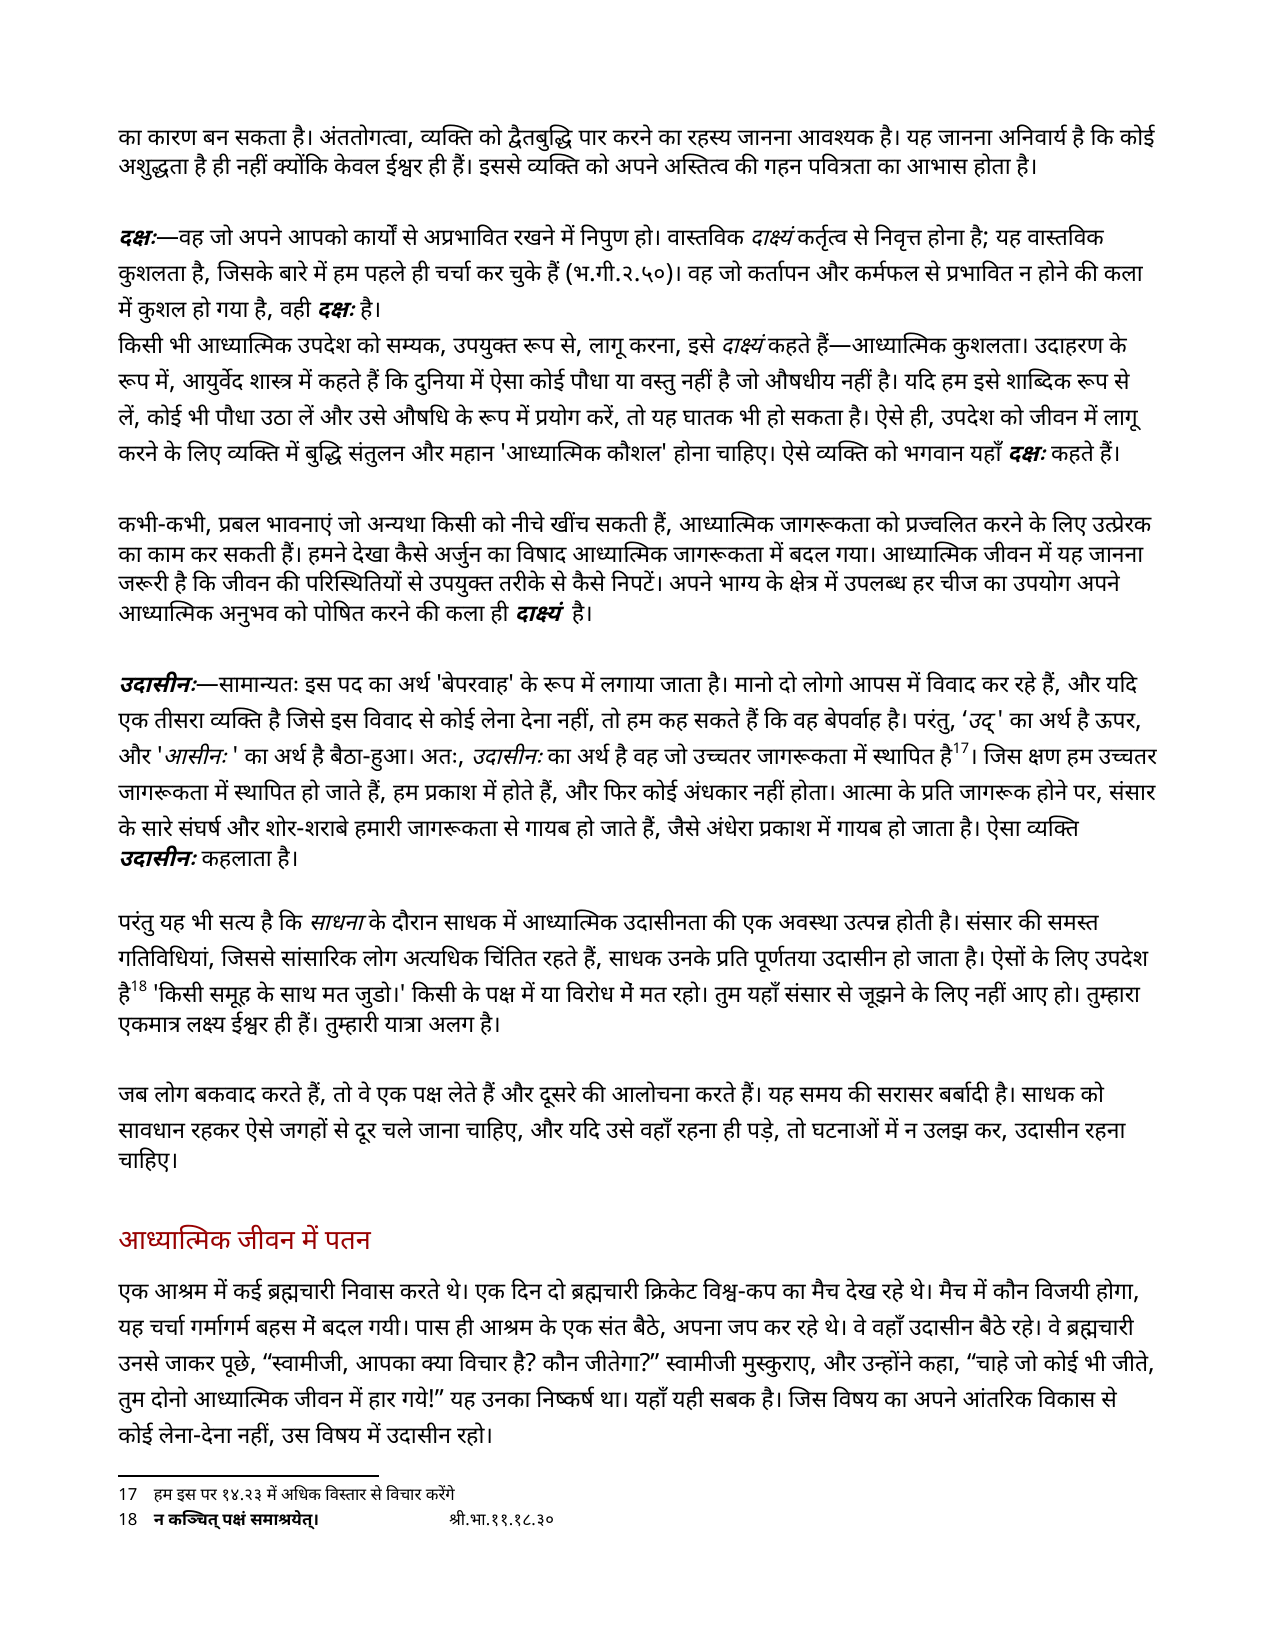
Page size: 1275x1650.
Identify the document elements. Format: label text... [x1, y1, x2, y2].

text उदासीनः—सामान्यतः इस पद का अर्थ 'बेपरवाह' के रूप में लगाया जाता है। मानो दो लोगो आपस में विवाद कर रहे हैं, और यदि एक तीसरा व्यक्ति है जिसे इस विवाद से कोई लेना देना नहीं, तो हम कह सकते हैं कि वह बेपर्वाह है। परंतु, ‘उद् ' का अर्थ है ऊपर, और 'आसीनः ' का अर्थ है बैठा-हुआ। अतः, उदासीनः का अर्थ है वह जो उच्चतर जागरूकता में स्थापित है। जिस क्षण हम उच्चतर जागरूकता में स्थापित हो जाते हैं, हम प्रकाश में होते हैं, और फिर कोई अंधकार नहीं होता। आत्मा के प्रति जागरूक होने पर, संसार के सारे संघर्ष और शोर-शराबे हमारी जागरूकता से गायब हो जाते हैं, जैसे अंधेरा प्रकाश में गायब हो जाता है। ऐसा व्यक्ति उदासीनः कहलाता है। [118, 665, 1157, 876]
text का कारण बन सकता है। अंततोगत्वा, व्यक्ति को द्वैतबुद्धि पार करने का रहस्य जानना आवश्यक है। यह जानना अनिवार्य है कि कोई अशुद्धता है ही नहीं क्योंकि केवल ईश्वर ही हैं। इससे व्यक्ति को अपने अस्तित्व की गहन पवित्रता का आभास होता है। [118, 118, 1157, 184]
subtitle आध्यात्मिक जीवन में पतन [118, 1225, 1157, 1260]
text हम इस पर १४.२३ में अधिक विस्तार से विचार करेंगे [118, 1482, 1157, 1507]
text जब लोग बकवाद करते हैं, तो वे एक पक्ष लेते हैं और दूसरे की आलोचना करते हैं। यह समय की सरासर बर्बादी है। साधक को सावधान रहकर ऐसे जगहों से दूर चले जाना चाहिए, और यदि उसे वहाँ रहना ही पड़े, तो घटनाओं में न उलझ कर, उदासीन रहना चाहिए। [118, 1076, 1157, 1178]
text किसी भी आध्यात्मिक उपदेश को सम्यक, उपयुक्त रूप से, लागू करना, इसे दाक्ष्यं कहते हैं—आध्यात्मिक कुशलता। उदाहरण के रूप में, आयुर्वेद शास्त्र में कहते हैं कि दुनिया में ऐसा कोई पौधा या वस्तु नहीं है जो औषधीय नहीं है। यदि हम इसे शाब्दिक रूप से लें, कोई भी पौधा उठा लें और उसे औषधि के रूप में प्रयोग करें, तो यह घातक भी हो सकता है। ऐसे ही, उपदेश को जीवन में लागू करने के लिए व्यक्ति में बुद्धि संतुलन और महान 'आध्यात्मिक कौशल' होना चाहिए। ऐसे व्यक्ति को भगवान यहाँ दक्षः कहते हैं। [118, 327, 1157, 471]
text कभी-कभी, प्रबल भावनाएं जो अन्यथा किसी को नीचे खींच सकती हैं, आध्यात्मिक जागरूकता को प्रज्वलित करने के लिए उत्प्रेरक का काम कर सकती हैं। हमने देखा कैसे अर्जुन का विषाद आध्यात्मिक जागरूकता में बदल गया। आध्यात्मिक जीवन में यह जानना जरूरी है कि जीवन की परिस्थितियों से उपयुक्त तरीके से कैसे निपटें। अपने भाग्य के क्षेत्र में उपलब्ध हर चीज का उपयोग अपने आध्यात्मिक अनुभव को पोषित करने की कला ही दाक्ष्यं है। [118, 505, 1157, 631]
text एक आश्रम में कई ब्रह्मचारी निवास करते थे। एक दिन दो ब्रह्मचारी क्रिकेट विश्व-कप का मैच देख रहे थे। मैच में कौन विजयी होगा, यह चर्चा गर्मागर्म बहस में‌ बदल गयी। पास ही आश्रम के एक संत बैठे, अपना जप कर रहे थे। वे वहाँ उदासीन बैठे रहे। वे ब्रह्मचारी उनसे जाकर पूछे, “स्वामीजी, आपका क्या विचार है? कौन जीतेगा?” स्वामीजी मुस्कुराए, और उन्होंने कहा, “चाहे जो कोई भी जीते, तुम दोनो आध्यात्मिक जीवन में हार गये!” यह उनका निष्कर्ष था। यहाँ यही सबक है। जिस विषय का अपने आंतरिक विकास से कोई लेना-देना नहीं, उस विषय में उदासीन रहो। [118, 1273, 1157, 1453]
text न कञ्चित् पक्षं समाश्रयेत्। श्री.भा.११.१८.३० [118, 1507, 1157, 1532]
text दक्षः—वह जो अपने आपको कार्यों से अप्रभावित रखने में निपुण हो। वास्तविक दाक्ष्यं कर्तृत्व से निवृत्त होना है; यह वास्तविक कुशलता है, जिसके बारे में हम पहले ही चर्चा कर चुके हैं (भ.गी.२.५०)। वह जो कर्तापन और कर्मफल से प्रभावित न होने की कला में कुशल हो गया है, वही दक्षः है। [118, 218, 1157, 327]
text परंतु यह भी सत्य है कि साधना के दौरान साधक में आध्यात्मिक उदासीनता की एक अवस्था उत्पन्न होती है। संसार की समस्त गतिविधियां, जिससे सांसारिक लोग अत्यधिक चिंतित रहते हैं, साधक उनके प्रति पूर्णतया उदासीन हो जाता है। ऐसों के लिए उपदेश है 'किसी समूह के साथ मत जुडो।' किसी‌ के पक्ष में या विरोध में‌ मत रहो। तुम यहाँ संसार से जूझने के लिए नहीं आए हो। तुम्हारा एकमात्र लक्ष्य ईश्वर ही हैं। तुम्हारी यात्रा अलग है। [118, 910, 1157, 1042]
